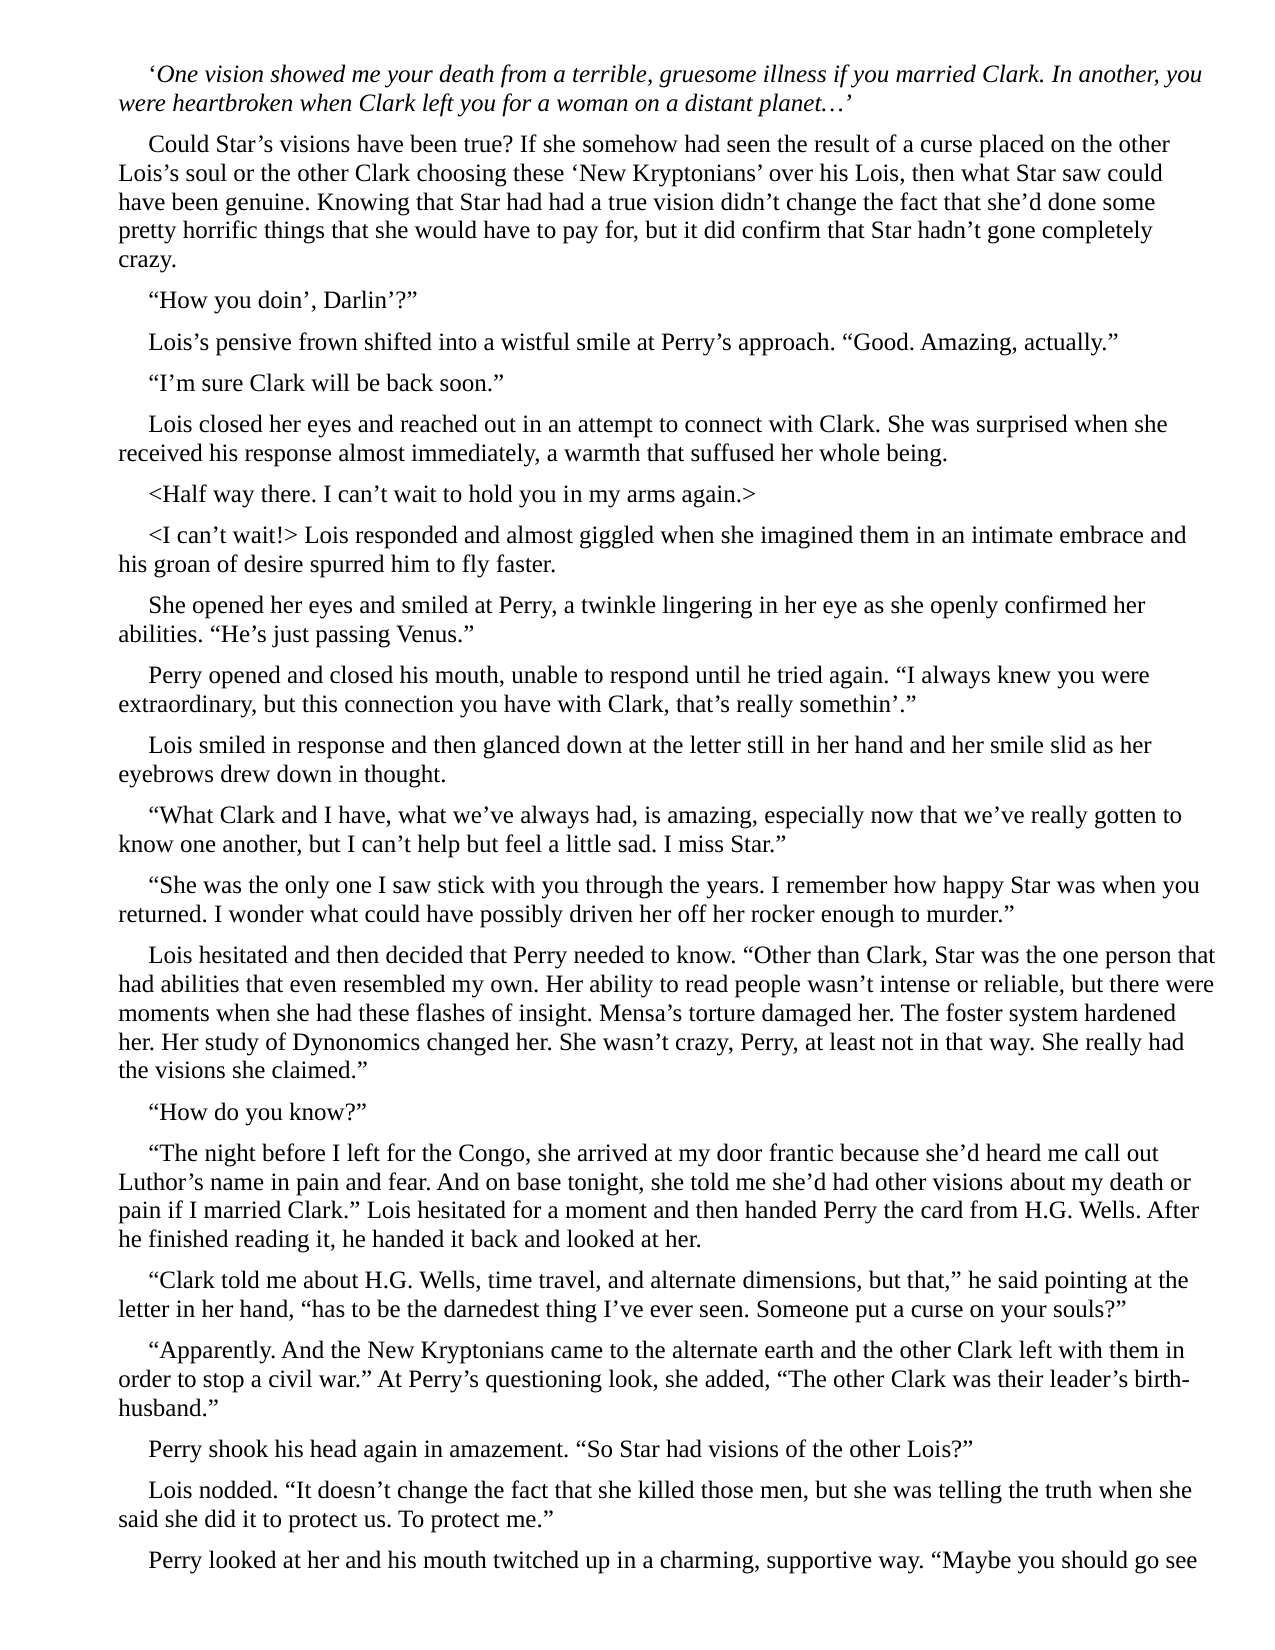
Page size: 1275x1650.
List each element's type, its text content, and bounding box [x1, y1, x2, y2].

text Perry looked at her and his mouth twitched up in a charming, supportive way. “Maybe you should go see [118, 1545, 1216, 1574]
text Lois smiled in response and then glanced down at the letter still in her hand and her smile slid as her eyebrows drew down in thought. [118, 730, 1216, 788]
text “Clark told me about H.G. Wells, time travel, and alternate dimensions, but that,” he said pointing at the letter in her hand, “has to be the darnedest thing I’ve ever seen. Someone put a curse on your souls?” [118, 1265, 1216, 1323]
text <I can’t wait!> Lois responded and almost giggled when she imagined them in an intimate embrace and his groan of desire spurred him to fly faster. [118, 520, 1216, 578]
text Lois’s pensive frown shifted into a wistful smile at Perry’s approach. “Good. Amazing, actually.” [118, 327, 1216, 355]
text Lois hesitated and then decided that Perry needed to know. “Other than Clark, Star was the one person that had abilities that even resembled my own. Her ability to read people wasn’t intense or reliable, but there were moments when she had these flashes of insight. Mensa’s torture damaged her. The foster system hardened her. Her study of Dynonomics changed her. She wasn’t crazy, Perry, at least not in that way. She really had the visions she claimed.” [118, 940, 1216, 1084]
text “The night before I left for the Congo, she arrived at my door frantic because she’d heard me call out Luthor’s name in pain and fear. And on base tonight, she told me she’d had other visions about my death or pain if I married Clark.” Lois hesitated for a moment and then handed Perry the card from H.G. Wells. After he finished reading it, he handed it back and looked at her. [118, 1138, 1216, 1253]
text “Apparently. And the New Kryptonians came to the alternate earth and the other Clark left with them in order to stop a civil war.” At Perry’s questioning look, she added, “The other Clark was their leader’s birth-husband.” [118, 1335, 1216, 1422]
text She opened her eyes and smiled at Perry, a twinkle lingering in her eye as she openly confirmed her abilities. “He’s just passing Venus.” [118, 590, 1216, 648]
text “How do you know?” [118, 1097, 1216, 1125]
text Lois closed her eyes and reached out in an attempt to connect with Clark. She was surprised when she received his response almost immediately, a warmth that suffused her whole being. [118, 409, 1216, 467]
text Lois nodded. “It doesn’t change the fact that she killed those men, but she was telling the truth when she said she did it to protect us. To protect me.” [118, 1475, 1216, 1533]
text ‘One vision showed me your death from a terrible, gruesome illness if you married Clark. In another, you were heartbroken when Clark left you for a woman on a distant planet…’ [118, 59, 1216, 117]
text “How you doin’, Darlin’?” [118, 285, 1216, 314]
text Could Star’s visions have been true? If she somehow had seen the result of a curse placed on the other Lois’s soul or the other Clark choosing these ‘New Kryptonians’ over his Lois, then what Star saw could have been genuine. Knowing that Star had had a true vision didn’t change the fact that she’d done some pretty horrific things that she would have to pay for, but it did confirm that Star hadn’t gone completely crazy. [118, 129, 1216, 273]
text Perry opened and closed his mouth, unable to respond until he tried again. “I always knew you were extraordinary, but this connection you have with Clark, that’s really somethin’.” [118, 660, 1216, 718]
text “I’m sure Clark will be back soon.” [118, 368, 1216, 397]
text Perry shook his head again in amazement. “So Star had visions of the other Lois?” [118, 1434, 1216, 1463]
text “She was the only one I saw stick with you through the years. I remember how happy Star was when you returned. I wonder what could have possibly driven her off her rocker enough to murder.” [118, 870, 1216, 928]
text <Half way there. I can’t wait to hold you in my arms again.> [118, 479, 1216, 508]
text “What Clark and I have, what we’ve always had, is amazing, especially now that we’ve really gotten to know one another, but I can’t help but feel a little sad. I miss Star.” [118, 800, 1216, 858]
